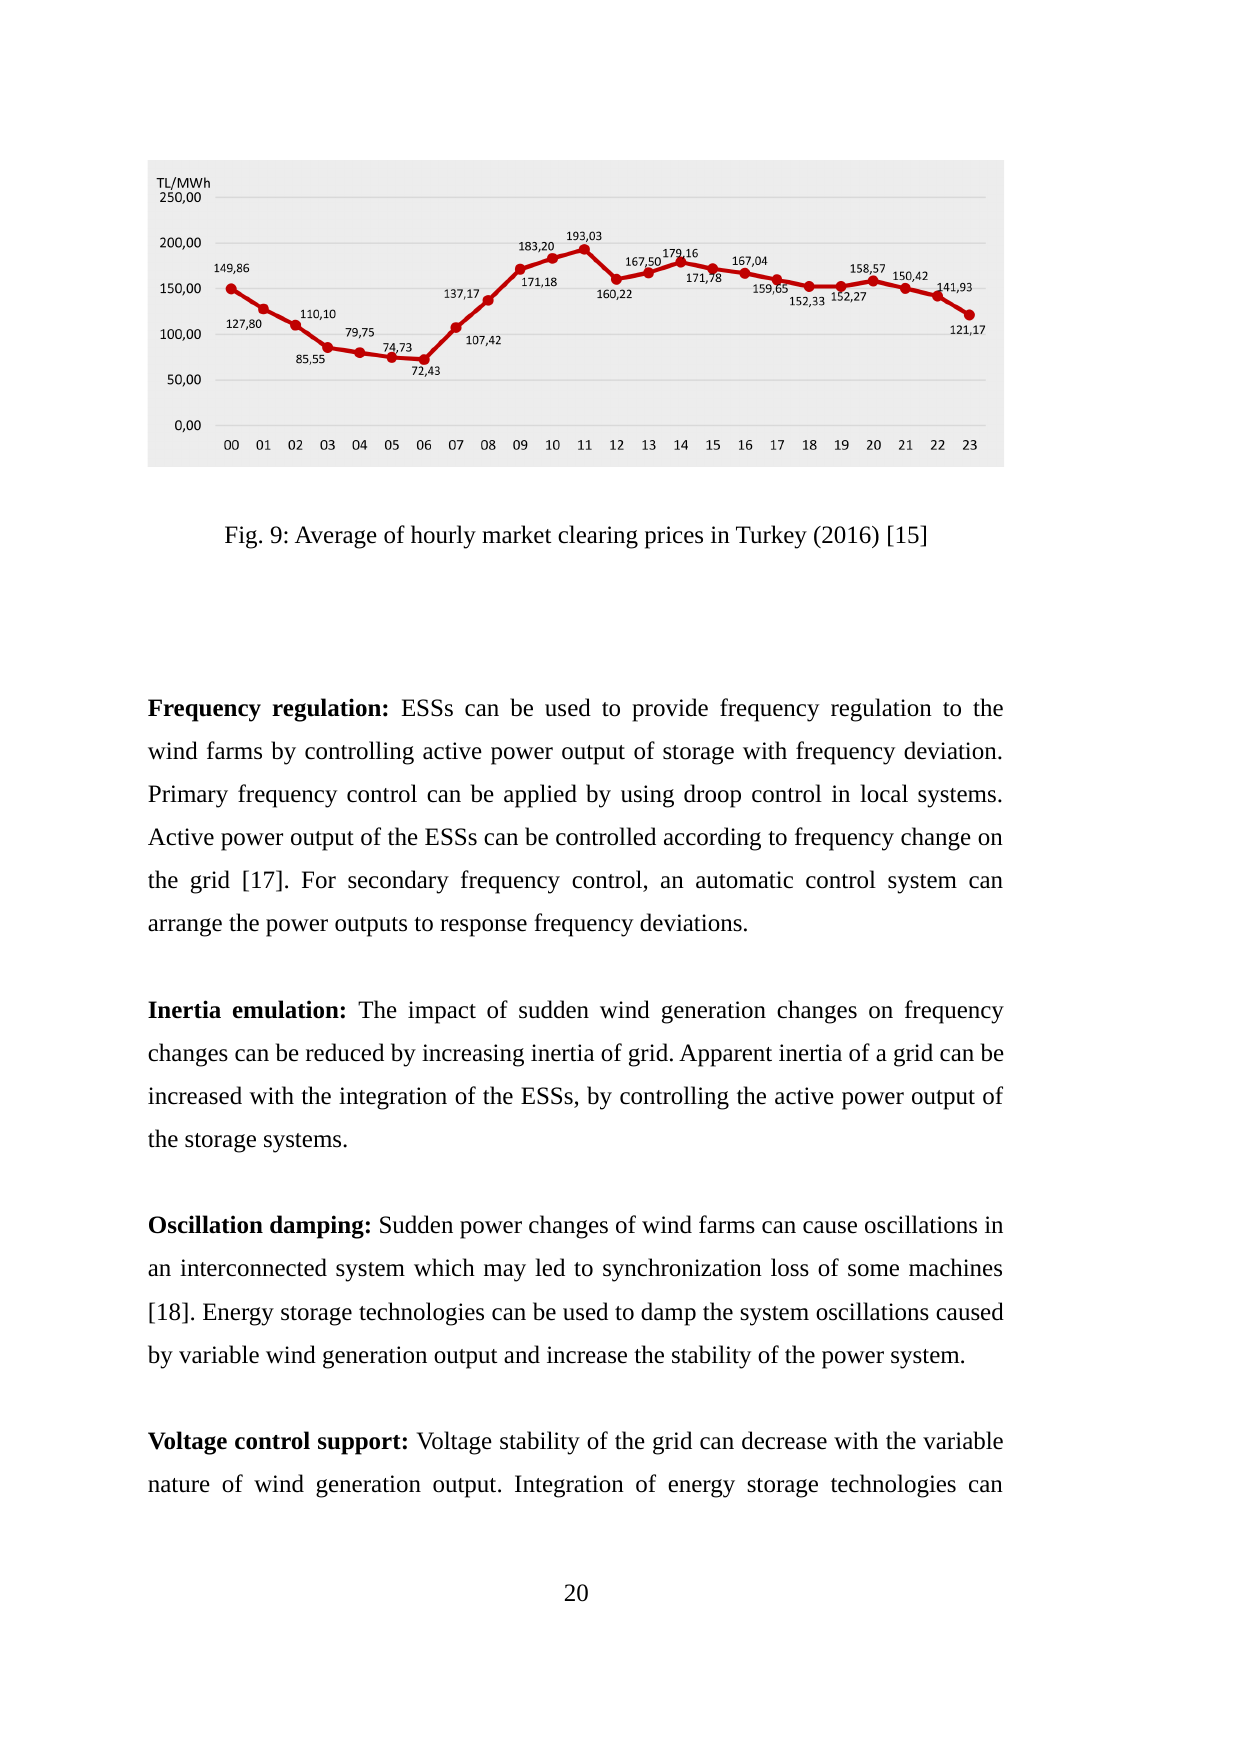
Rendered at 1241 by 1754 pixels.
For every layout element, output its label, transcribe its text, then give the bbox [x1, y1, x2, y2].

text Frequency regulation: ESSs can be used to provide frequency regulation to the wind farms by controlling active power output of storage with frequency deviation. Primary frequency control can be applied by using droop control in local systems. Active power output of the ESSs can be controlled according to frequency change on the grid [17]. For secondary frequency control, an automatic control system can arrange the power outputs to response frequency deviations. [148, 693, 1004, 937]
text Fig. 9: Average of hourly market clearing prices in Turkey (2016) [15] [148, 520, 1004, 549]
text Inertia emulation: The impact of sudden wind generation changes on frequency changes can be reduced by increasing inertia of grid. Apparent inertia of a grid can be increased with the integration of the ESSs, by controlling the active power output of the storage systems. [148, 995, 1004, 1153]
picture [147, 160, 1005, 467]
text Voltage control support: Voltage stability of the grid can decrease with the variable nature of wind generation output. Integration of energy storage technologies can [148, 1426, 1004, 1498]
text Oscillation damping: Sudden power changes of wind farms can cause oscillations in an interconnected system which may led to synchronization loss of some machines [18]. Energy storage technologies can be used to damp the system oscillations caused by variable wind generation output and increase the stability of the power system. [148, 1210, 1004, 1368]
